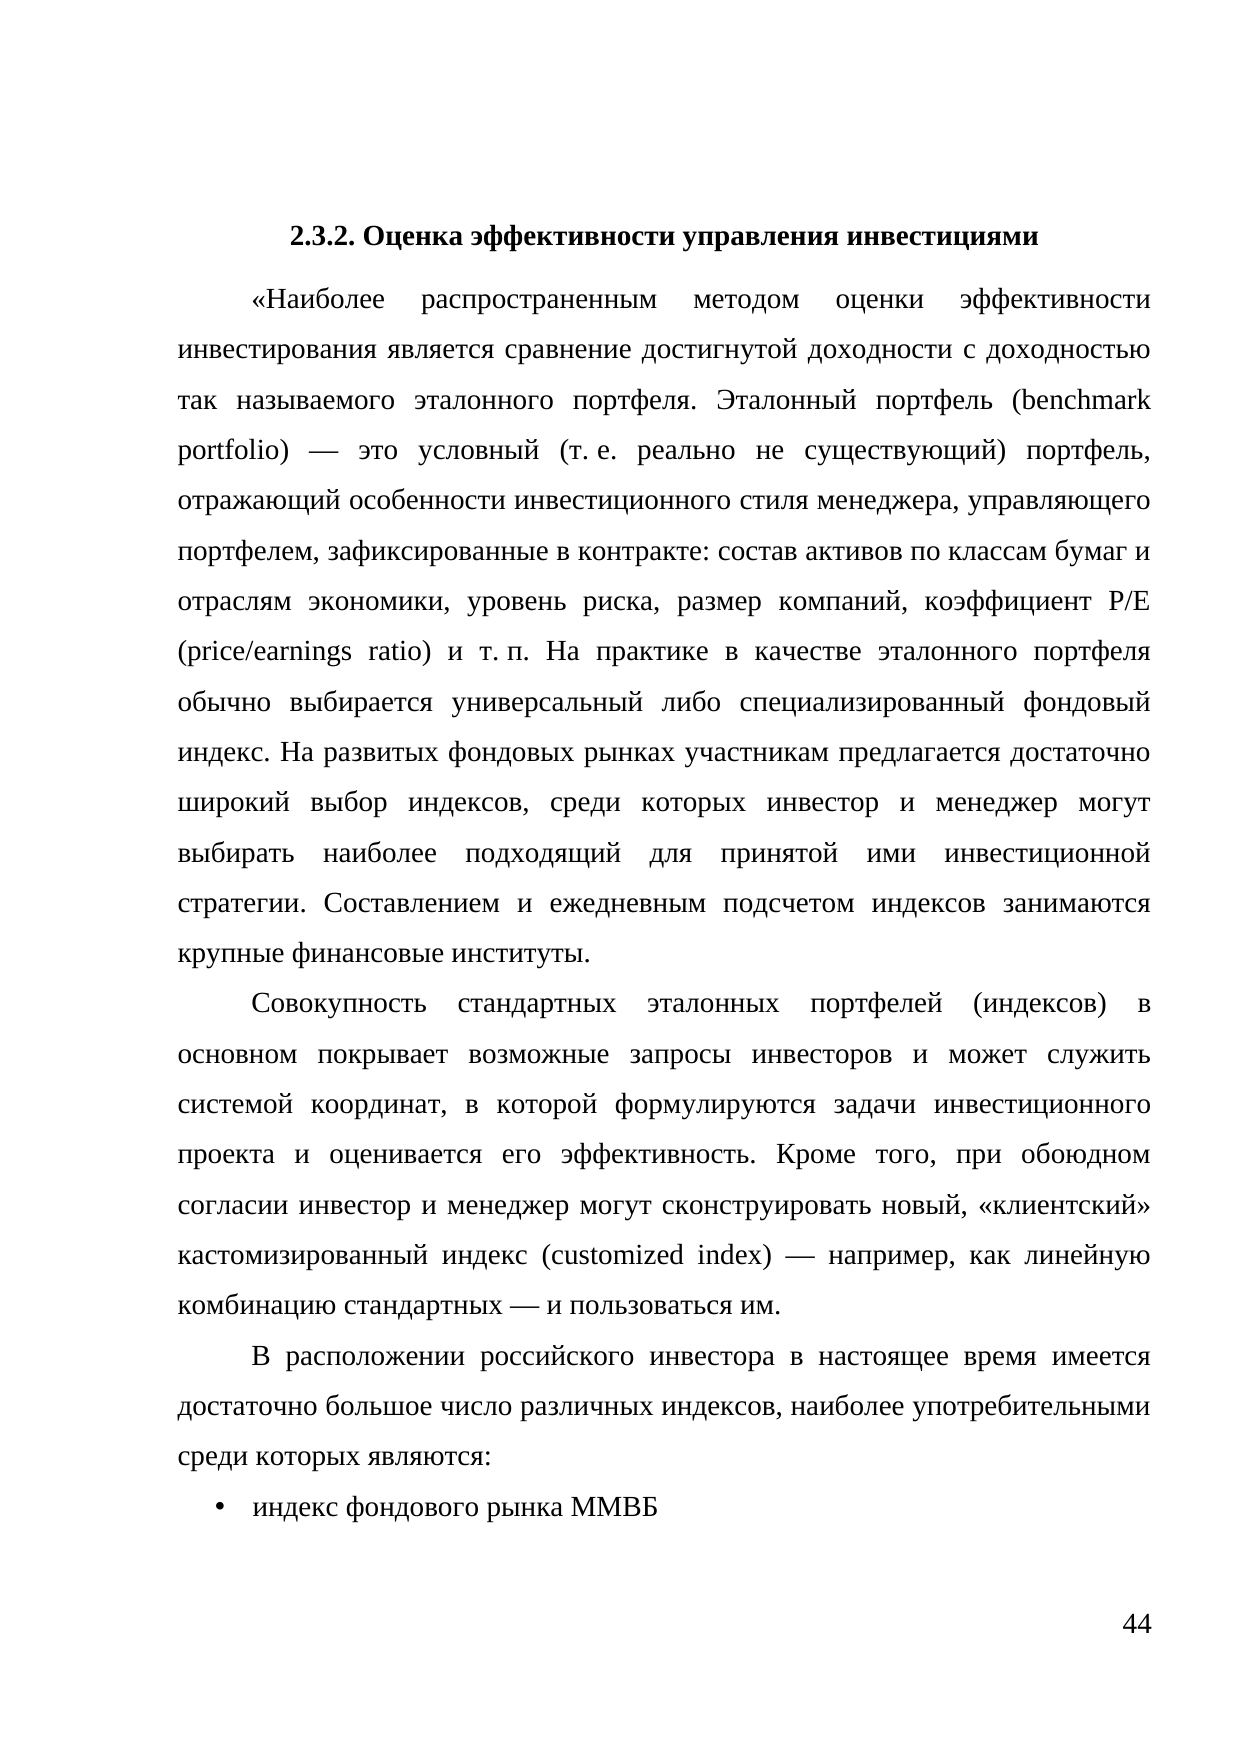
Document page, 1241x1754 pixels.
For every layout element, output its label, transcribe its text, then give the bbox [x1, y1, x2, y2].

text «Наиболее распространенным методом оценки эффективности инвестирования является сравнение достигнутой доходности с доходностью так называемого эталонного портфеля. Эталонный портфель (benchmark portfolio) — это условный (т. е. реально не существующий) портфель, отражающий особенности инвестиционного стиля менеджера, управляющего портфелем, зафиксированные в контракте: состав активов по классам бумаг и отраслям экономики, уровень риска, размер компаний, коэффициент P/E (price/earnings ratio) и т. п. На практике в качестве эталонного портфеля обычно выбирается универсальный либо специализированный фондовый индекс. На развитых фондовых рынках участникам предлагается достаточно широкий выбор индексов, среди которых инвестор и менеджер могут выбирать наиболее подходящий для принятой ими инвестиционной стратегии. Составлением и ежедневным подсчетом индексов занимаются крупные финансовые институты. [177, 281, 1152, 969]
text Совокупность стандартных эталонных портфелей (индексов) в основном покрывает возможные запросы инвесторов и может служить системой координат, в которой формулируются задачи инвестиционного проекта и оценивается его эффективность. Кроме того, при обоюдном согласии инвестор и менеджер могут сконструировать новый, «клиентский» кастомизированный индекс (customized index) — например, как линейную комбинацию стандартных — и пользоваться им. [177, 986, 1152, 1321]
text В расположении российского инвестора в настоящее время имеется достаточно большое число различных индексов, наиболее употребительными среди которых являются: [177, 1338, 1152, 1472]
subtitle 2.3.2. Оценка эффективности управления инвестициями [177, 218, 1152, 252]
list индекс фондового рынка ММВБ [215, 1489, 1152, 1522]
